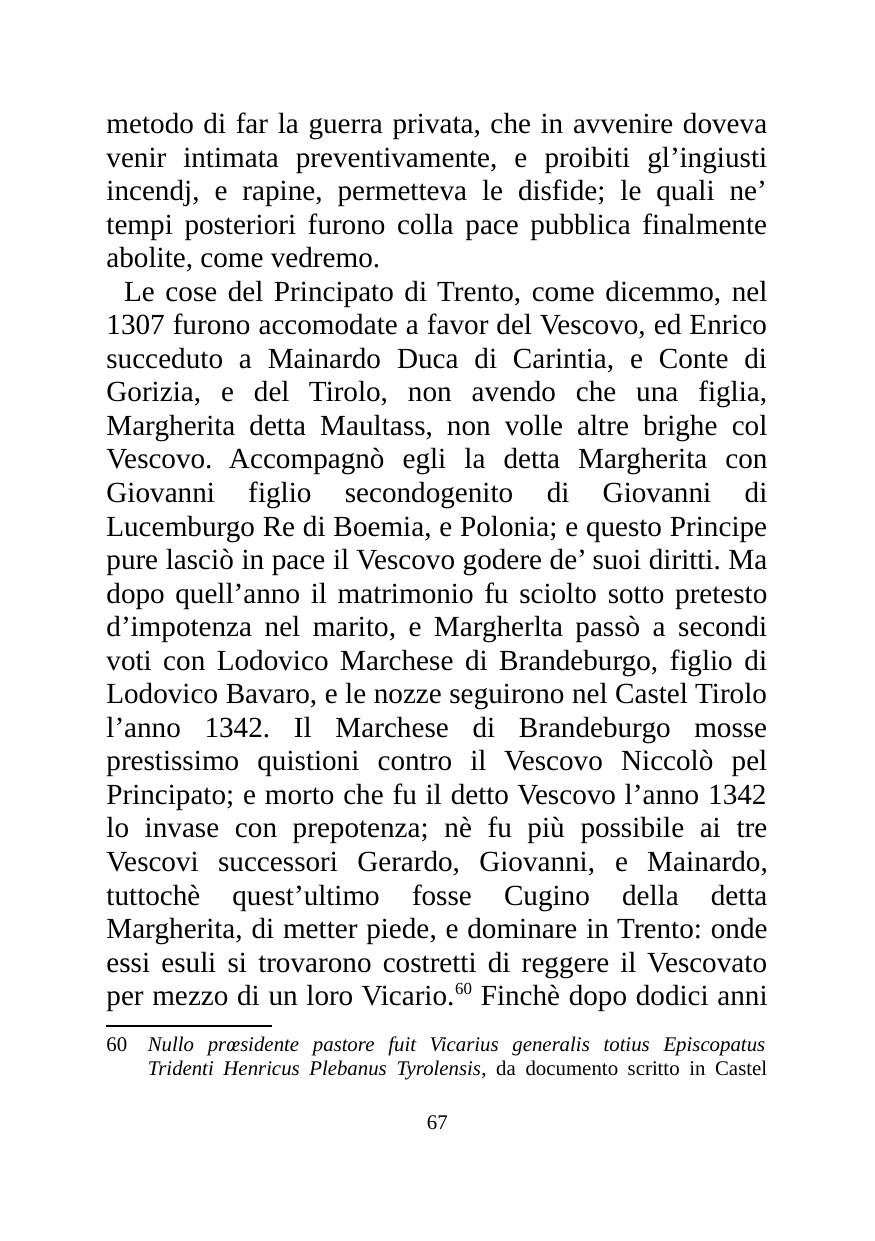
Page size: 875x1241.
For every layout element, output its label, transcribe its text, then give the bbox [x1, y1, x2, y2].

text Le cose del Principato di Trento, come dicemmo, nel 1307 furono accomodate a favor del Vescovo, ed Enrico succeduto a Mainardo Duca di Carintia, e Conte di Gorizia, e del Tirolo, non avendo che una figlia, Margherita detta Maultass, non volle altre brighe col Vescovo. Accompagnò egli la detta Margherita con Giovanni figlio secondogenito di Giovanni di Lucemburgo Re di Boemia, e Polonia; e questo Principe pure lasciò in pace il Vescovo godere de’ suoi diritti. Ma dopo quell’anno il matrimonio fu sciolto sotto pretesto d’impotenza nel marito, e Margherlta passò a secondi voti con Lodovico Marchese di Brandeburgo, figlio di Lodovico Bavaro, e le nozze seguirono nel Castel Tirolo l’anno 1342. Il Marchese di Brandeburgo mosse prestissimo quistioni contro il Vescovo Niccolò pel Principato; e morto che fu il detto Vescovo l’anno 1342 lo invase con prepotenza; nè fu più possibile ai tre Vescovi successori Gerardo, Giovanni, e Mainardo, tuttochè quest’ultimo fosse Cugino della detta Margherita, di metter piede, e dominare in Trento: onde essi esuli si trovarono costretti di reggere il Vescovato per mezzo di un loro Vicario. Finchè dopo dodici anni [106, 274, 768, 1012]
text metodo di far la guerra privata, che in avvenire doveva venir intimata preventivamente, e proibiti gl’ingiusti incendj, e rapine, permetteva le disfide; le quali ne’ tempi posteriori furono colla pace pubblica finalmente abolite, come vedremo. [106, 106, 768, 274]
text Nullo prœsidente pastore fuit Vicarius generalis totius Episcopatus Tridenti Henricus Plebanus Tyrolensis, da documento scritto in Castel [106, 1032, 768, 1080]
